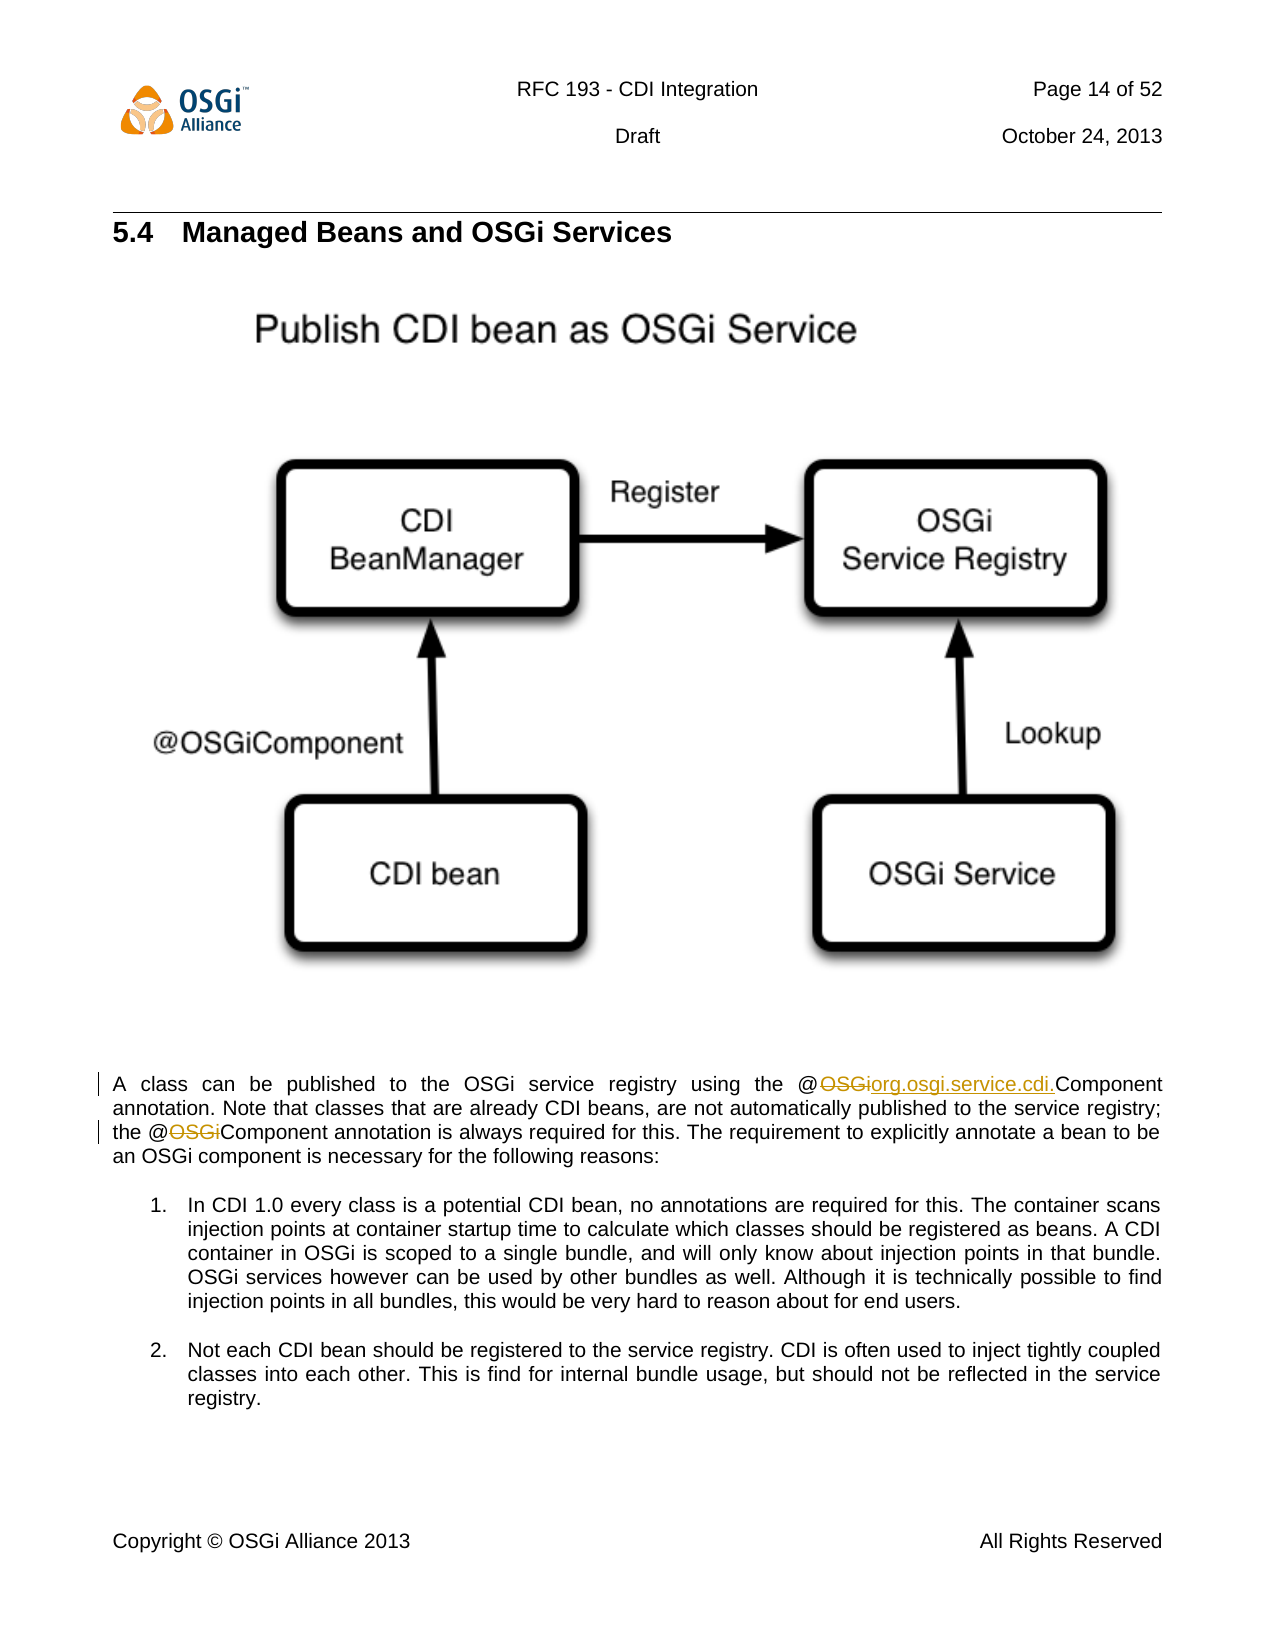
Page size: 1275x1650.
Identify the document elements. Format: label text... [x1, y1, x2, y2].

subtitle Managed Beans and OSGi Services [112, 213, 1162, 249]
list In CDI 1.0 every class is a potential CDI bean, no annotations are required for this. The container scans injection points at container startup time to calculate which classes should be registered as beans. A CDI container in OSGi is scoped to a single bundle, and will only know about injection points in that bundle. OSGi services however can be used by other bundles as well. Although it is technically possible to find injection points in all bundles, this would be very hard to reason about for end users. [150, 1193, 1162, 1313]
list Not each CDI bean should be registered to the service registry. CDI is often used to inject tightly coupled classes into each other. This is find for internal bundle usage, but should not be reflected in the service registry. [150, 1338, 1162, 1410]
picture [113, 78, 257, 142]
picture [143, 297, 1132, 975]
text A class can be published to the OSGi service registry using the @org.osgi.service.cdi.Component annotation. Note that classes that are already CDI beans, are not automatically published to the service registry; the @Component annotation is always required for this. The requirement to explicitly annotate a bean to be an OSGi component is necessary for the following reasons: [112, 1072, 1162, 1168]
